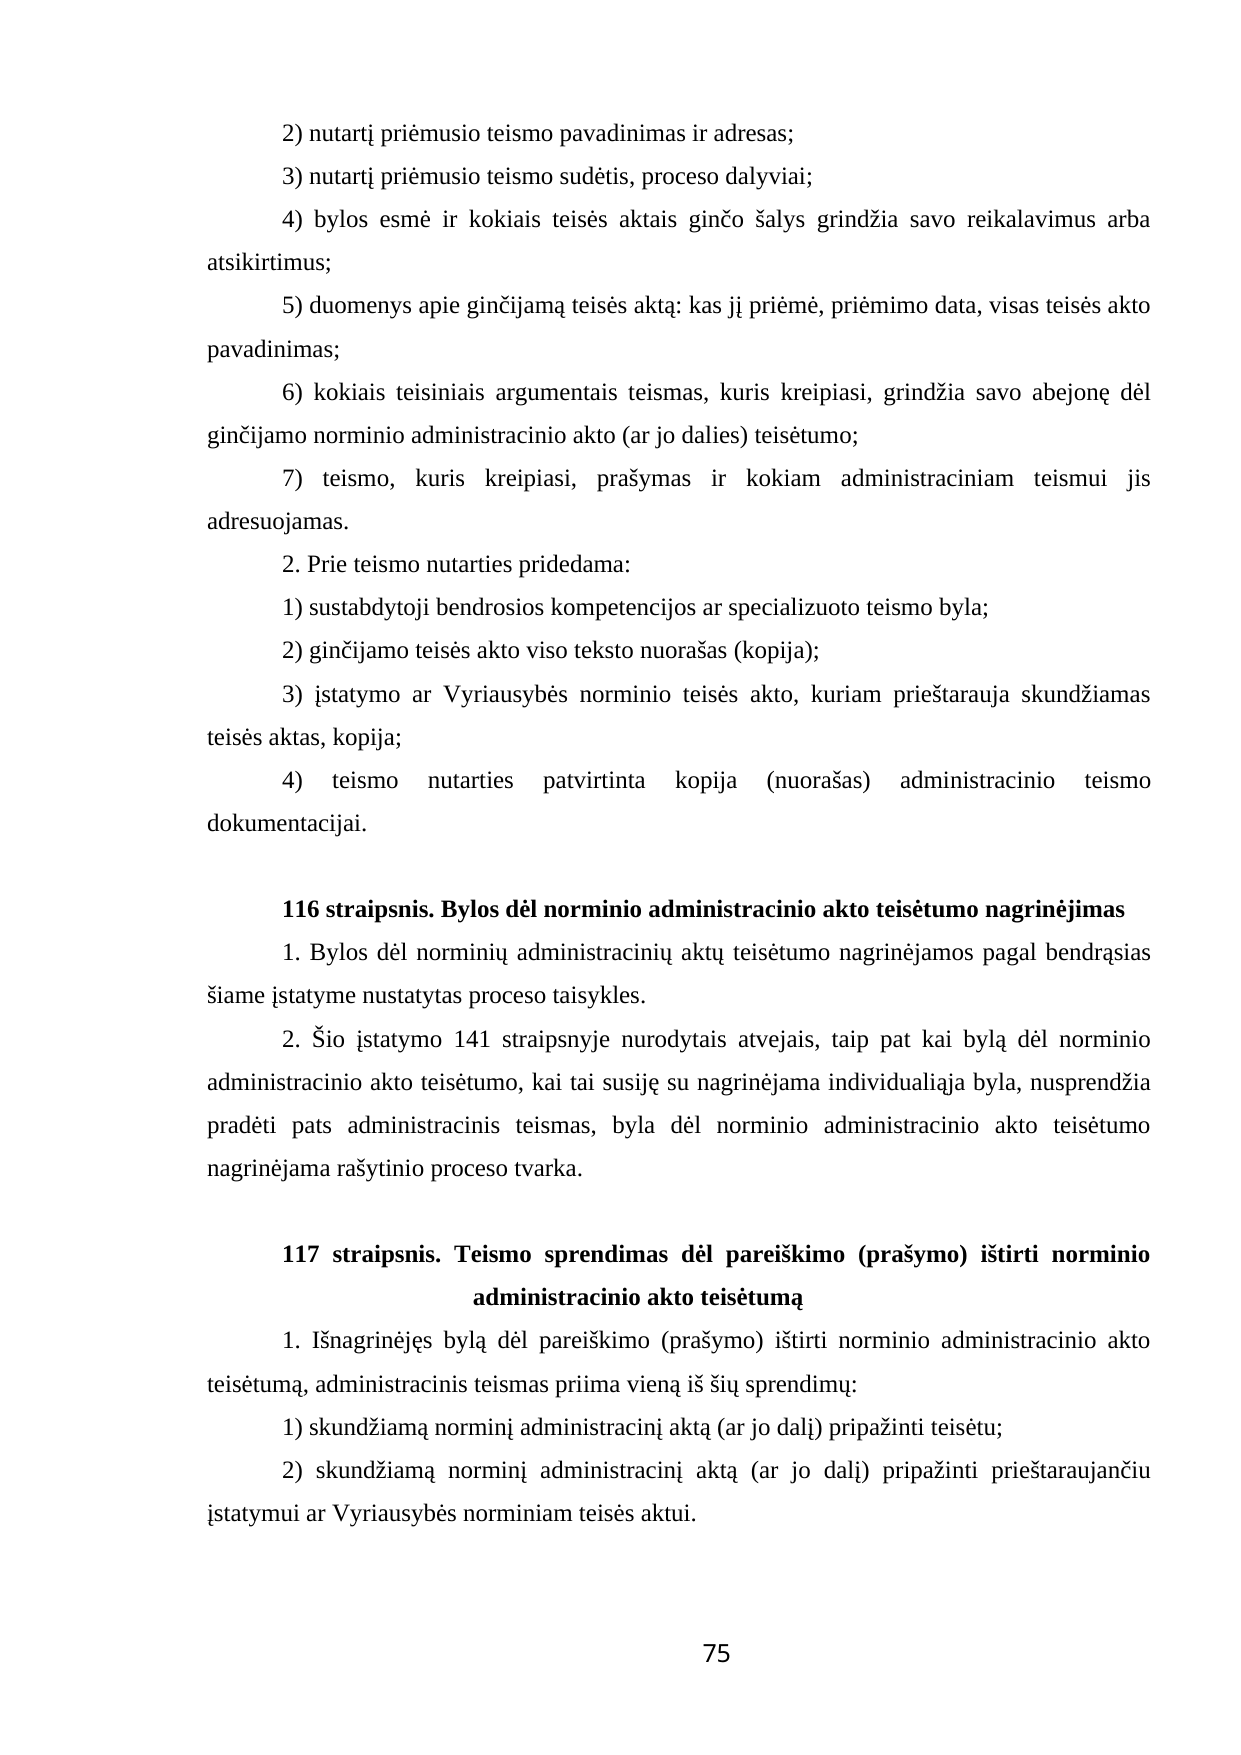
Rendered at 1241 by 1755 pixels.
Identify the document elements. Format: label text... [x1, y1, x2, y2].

text 4) bylos esmė ir kokiais teisės aktais ginčo šalys grindžia savo reikalavimus arba atsikirtimus; [207, 204, 1152, 276]
text 4) teismo nutarties patvirtinta kopija (nuorašas) administracinio teismo dokumentacijai. [207, 765, 1152, 837]
text 2) nutartį priėmusio teismo pavadinimas ir adresas; [207, 118, 1152, 147]
text 2) ginčijamo teisės akto viso teksto nuorašas (kopija); [207, 636, 1152, 664]
text 117 straipsnis. Teismo sprendimas dėl pareiškimo (prašymo) ištirti norminio administracinio akto teisėtumą [282, 1239, 1152, 1311]
text 1) skundžiamą norminį administracinį aktą (ar jo dalį) pripažinti teisėtu; [207, 1412, 1152, 1441]
text 1. Bylos dėl norminių administracinių aktų teisėtumo nagrinėjamos pagal bendrąsias šiame įstatyme nustatytas proceso taisykles. [207, 937, 1152, 1009]
text 2. Prie teismo nutarties pridedama: [207, 549, 1152, 578]
text 7) teismo, kuris kreipiasi, prašymas ir kokiam administraciniam teismui jis adresuojamas. [207, 463, 1152, 535]
text 5) duomenys apie ginčijamą teisės aktą: kas jį priėmė, priėmimo data, visas teisės akto pavadinimas; [207, 291, 1152, 362]
text 2. Šio įstatymo 141 straipsnyje nurodytais atvejais, taip pat kai bylą dėl norminio administracinio akto teisėtumo, kai tai susiję su nagrinėjama individualiąja byla, nusprendžia pradėti pats administracinis teismas, byla dėl norminio administracinio akto teisėtumo nagrinėjama rašytinio proceso tvarka. [207, 1024, 1152, 1182]
text 1. Išnagrinėjęs bylą dėl pareiškimo (prašymo) ištirti norminio administracinio akto teisėtumą, administracinis teismas priima vieną iš šių sprendimų: [207, 1326, 1152, 1397]
text 3) įstatymo ar Vyriausybės norminio teisės akto, kuriam prieštarauja skundžiamas teisės aktas, kopija; [207, 679, 1152, 751]
text 1) sustabdytoji bendrosios kompetencijos ar specializuoto teismo byla; [207, 592, 1152, 621]
text 2) skundžiamą norminį administracinį aktą (ar jo dalį) pripažinti prieštaraujančiu įstatymui ar Vyriausybės norminiam teisės aktui. [207, 1455, 1152, 1527]
text 116 straipsnis. Bylos dėl norminio administracinio akto teisėtumo nagrinėjimas [207, 894, 1152, 923]
text 6) kokiais teisiniais argumentais teismas, kuris kreipiasi, grindžia savo abejonę dėl ginčijamo norminio administracinio akto (ar jo dalies) teisėtumo; [207, 377, 1152, 449]
text 3) nutartį priėmusio teismo sudėtis, proceso dalyviai; [207, 161, 1152, 190]
